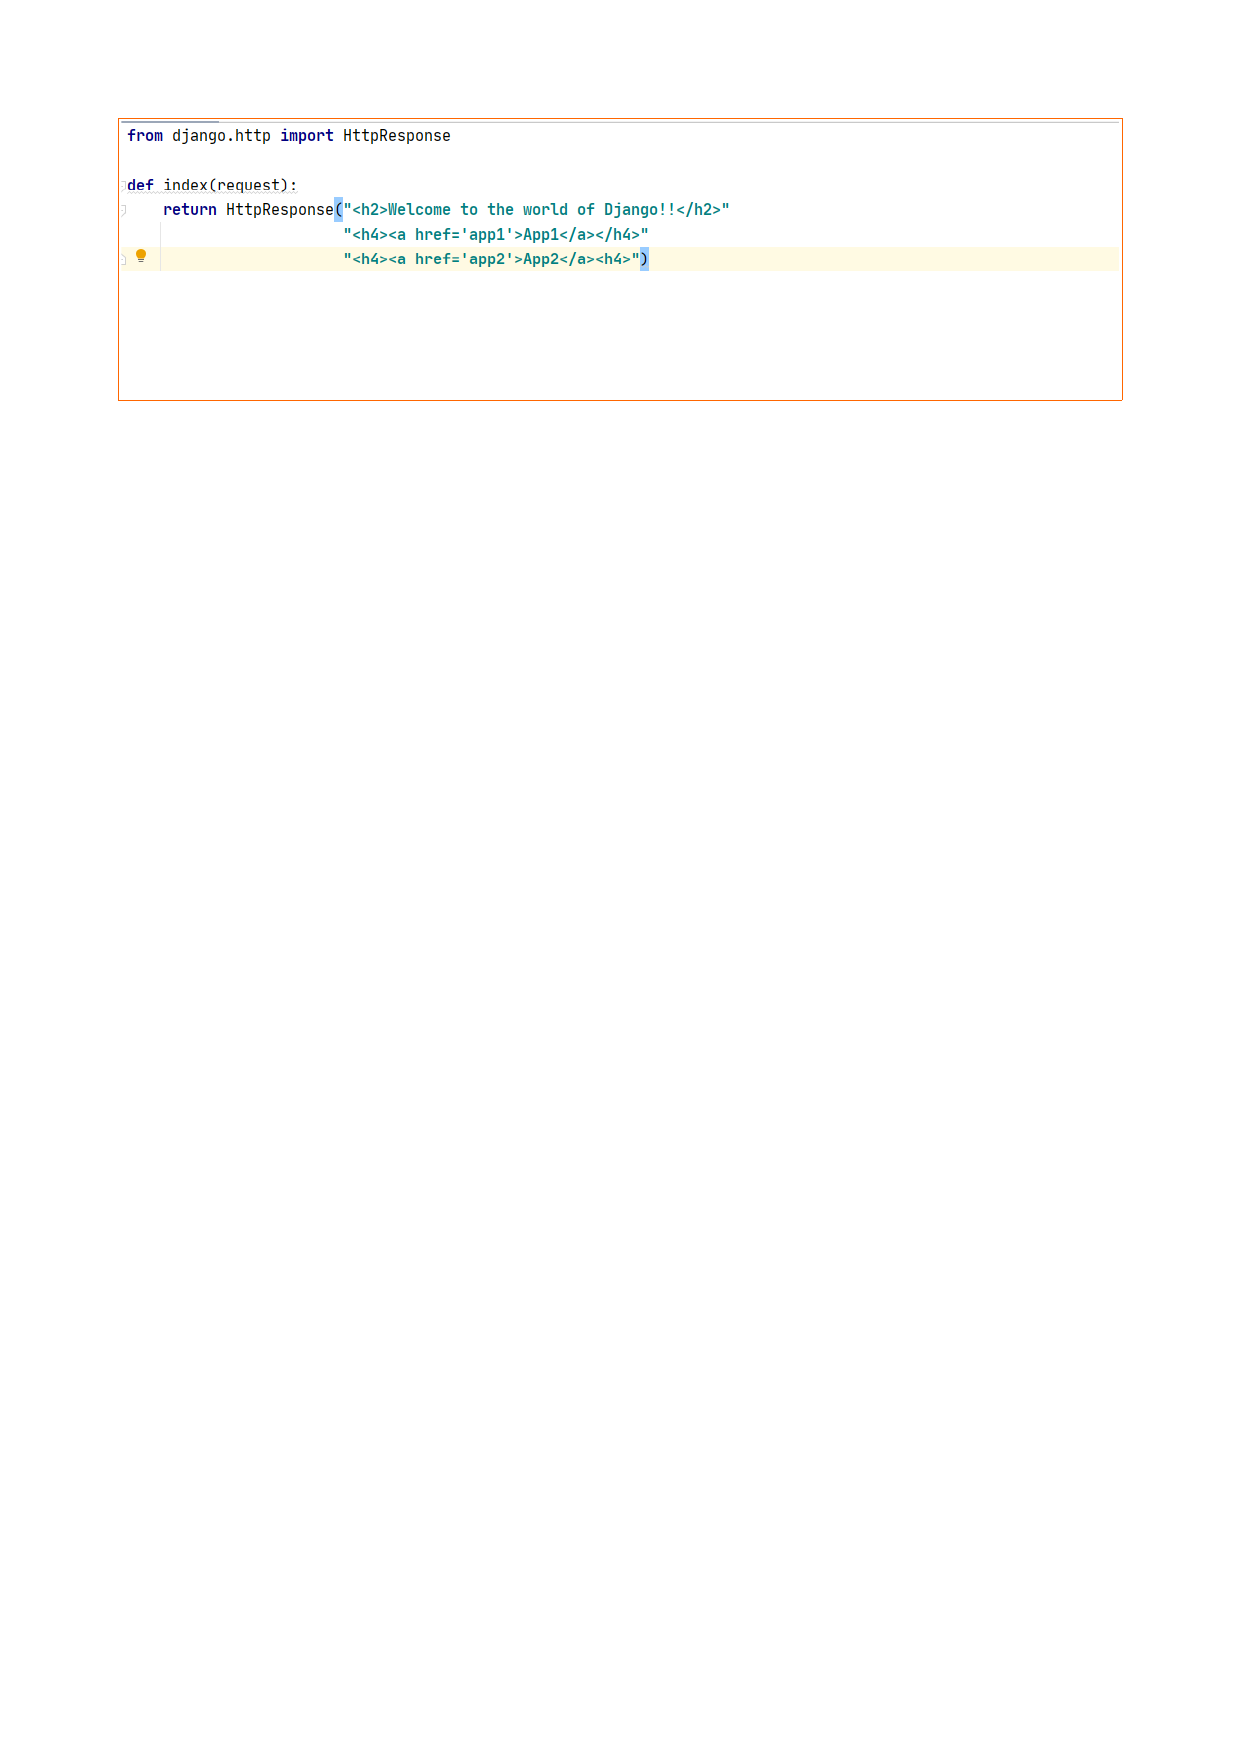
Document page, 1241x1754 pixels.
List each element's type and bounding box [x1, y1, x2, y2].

picture [121, 121, 1119, 397]
